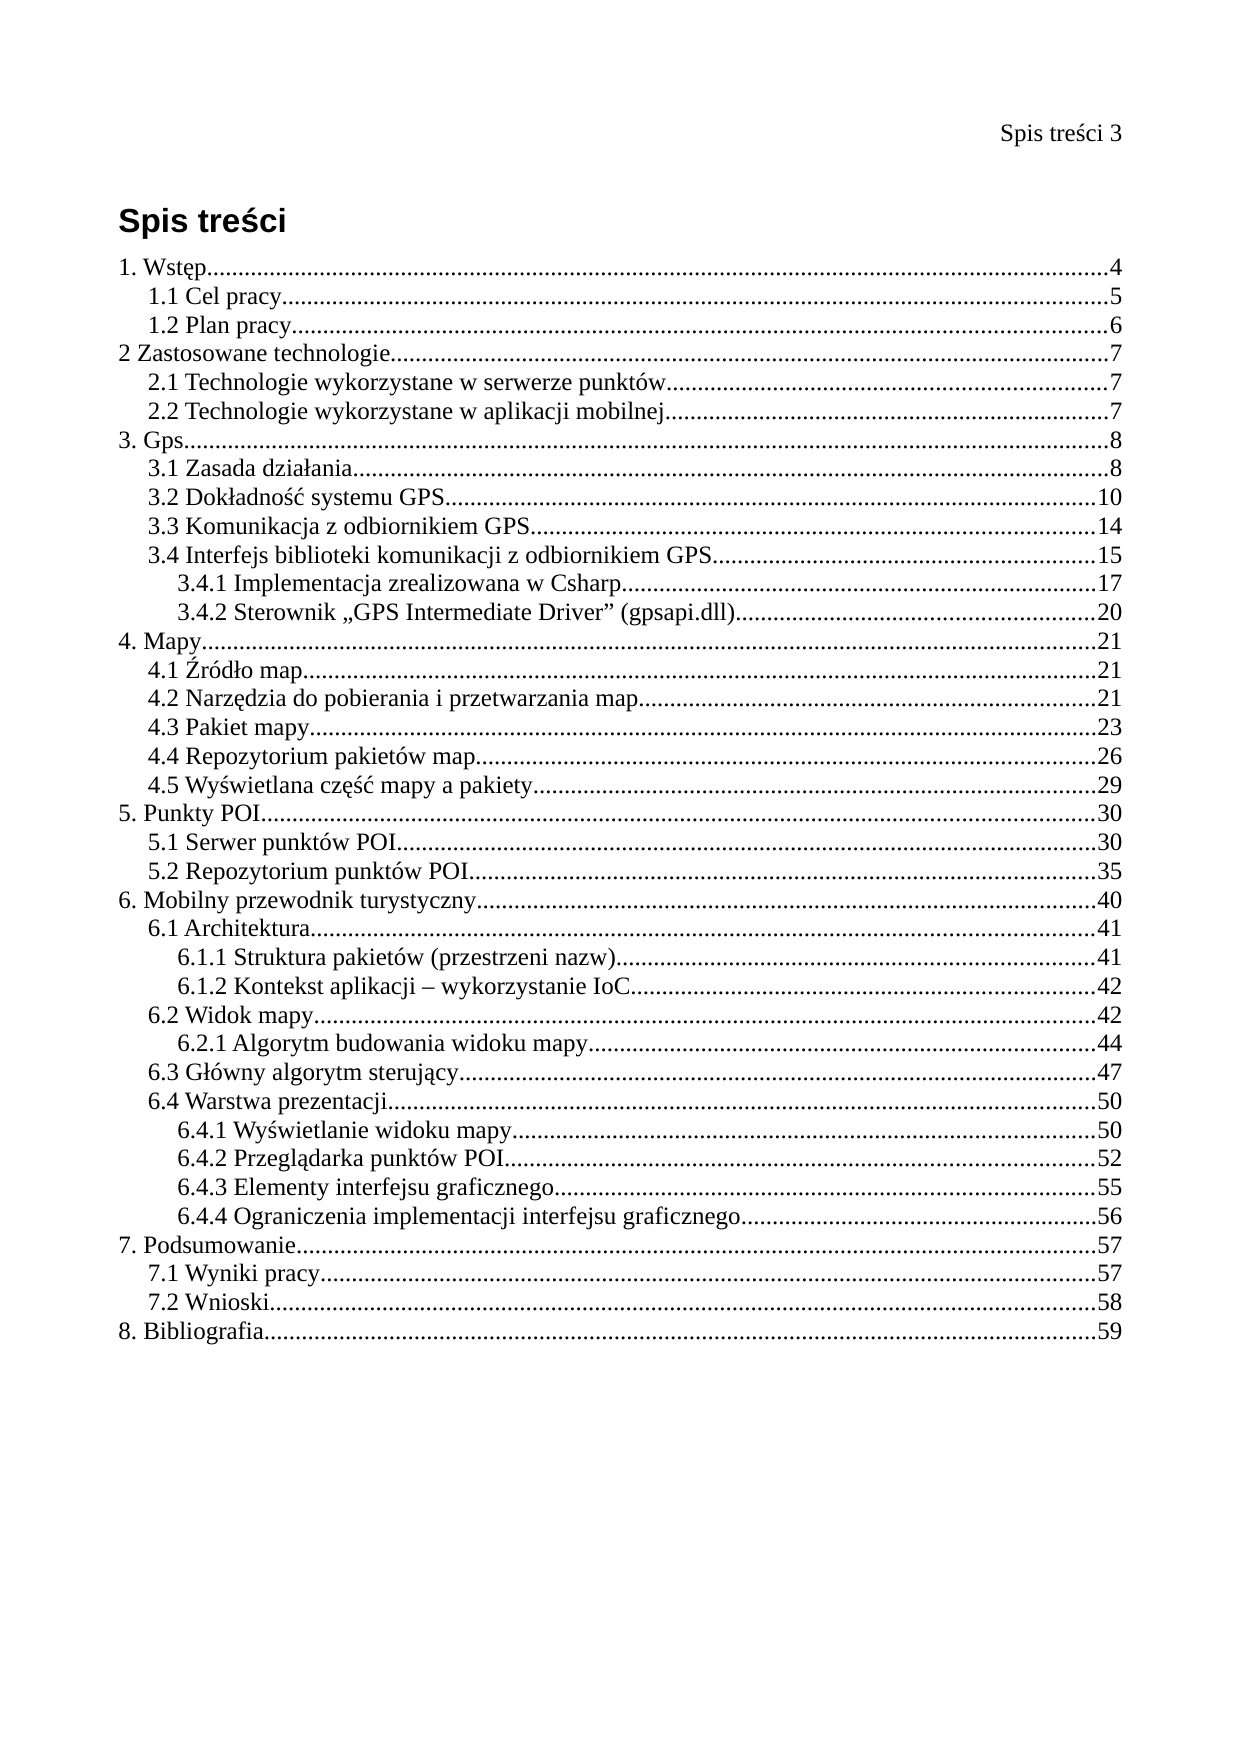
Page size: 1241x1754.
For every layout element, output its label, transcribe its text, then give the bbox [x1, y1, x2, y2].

text 6.2.1 Algorytm budowania widoku mapy 44 [177, 1028, 1122, 1057]
text 7.2 Wnioski 58 [148, 1287, 1122, 1316]
text 6.1.1 Struktura pakietów (przestrzeni nazw) 41 [177, 942, 1122, 971]
text 5.1 Serwer punktów POI 30 [148, 827, 1122, 856]
text 3.4.1 Implementacja zrealizowana w Csharp 17 [177, 568, 1122, 597]
text 7. Podsumowanie 57 [118, 1230, 1122, 1258]
text 6. Mobilny przewodnik turystyczny 40 [118, 885, 1122, 913]
text 1. Wstęp 4 [118, 252, 1122, 281]
subtitle Spis treści [118, 201, 1122, 240]
text 2.2 Technologie wykorzystane w aplikacji mobilnej 7 [148, 396, 1122, 425]
text 6.4.1 Wyświetlanie widoku mapy 50 [177, 1115, 1122, 1143]
text 6.1.2 Kontekst aplikacji – wykorzystanie IoC 42 [177, 971, 1122, 1000]
text 4. Mapy 21 [118, 626, 1122, 655]
text 3.2 Dokładność systemu GPS 10 [148, 482, 1122, 511]
text 8. Bibliografia 59 [118, 1316, 1122, 1345]
text 5. Punkty POI 30 [118, 798, 1122, 827]
text 1.2 Plan pracy 6 [148, 310, 1122, 338]
text 6.2 Widok mapy 42 [148, 1000, 1122, 1028]
text 6.4.2 Przeglądarka punktów POI 52 [177, 1143, 1122, 1172]
text 6.3 Główny algorytm sterujący 47 [148, 1057, 1122, 1086]
text 3.4.2 Sterownik „GPS Intermediate Driver” (gpsapi.dll) 20 [177, 597, 1122, 626]
text 3.1 Zasada działania 8 [148, 453, 1122, 482]
text 4.3 Pakiet mapy 23 [148, 712, 1122, 741]
text 4.5 Wyświetlana część mapy a pakiety 29 [148, 770, 1122, 798]
text 3.3 Komunikacja z odbiornikiem GPS 14 [148, 511, 1122, 540]
text 6.4.3 Elementy interfejsu graficznego 55 [177, 1172, 1122, 1201]
text 7.1 Wyniki pracy 57 [148, 1258, 1122, 1287]
text 6.4.4 Ograniczenia implementacji interfejsu graficznego 56 [177, 1201, 1122, 1230]
text 3.4 Interfejs biblioteki komunikacji z odbiornikiem GPS 15 [148, 540, 1122, 568]
text 4.1 Źródło map 21 [148, 655, 1122, 683]
text 3. Gps 8 [118, 425, 1122, 453]
text 2.1 Technologie wykorzystane w serwerze punktów 7 [148, 367, 1122, 396]
text 5.2 Repozytorium punktów POI 35 [148, 856, 1122, 885]
text 6.1 Architektura 41 [148, 913, 1122, 942]
text 4.2 Narzędzia do pobierania i przetwarzania map 21 [148, 683, 1122, 712]
text 1.1 Cel pracy 5 [148, 281, 1122, 310]
text 4.4 Repozytorium pakietów map 26 [148, 741, 1122, 770]
text 2 Zastosowane technologie 7 [118, 338, 1122, 367]
text 6.4 Warstwa prezentacji 50 [148, 1086, 1122, 1115]
